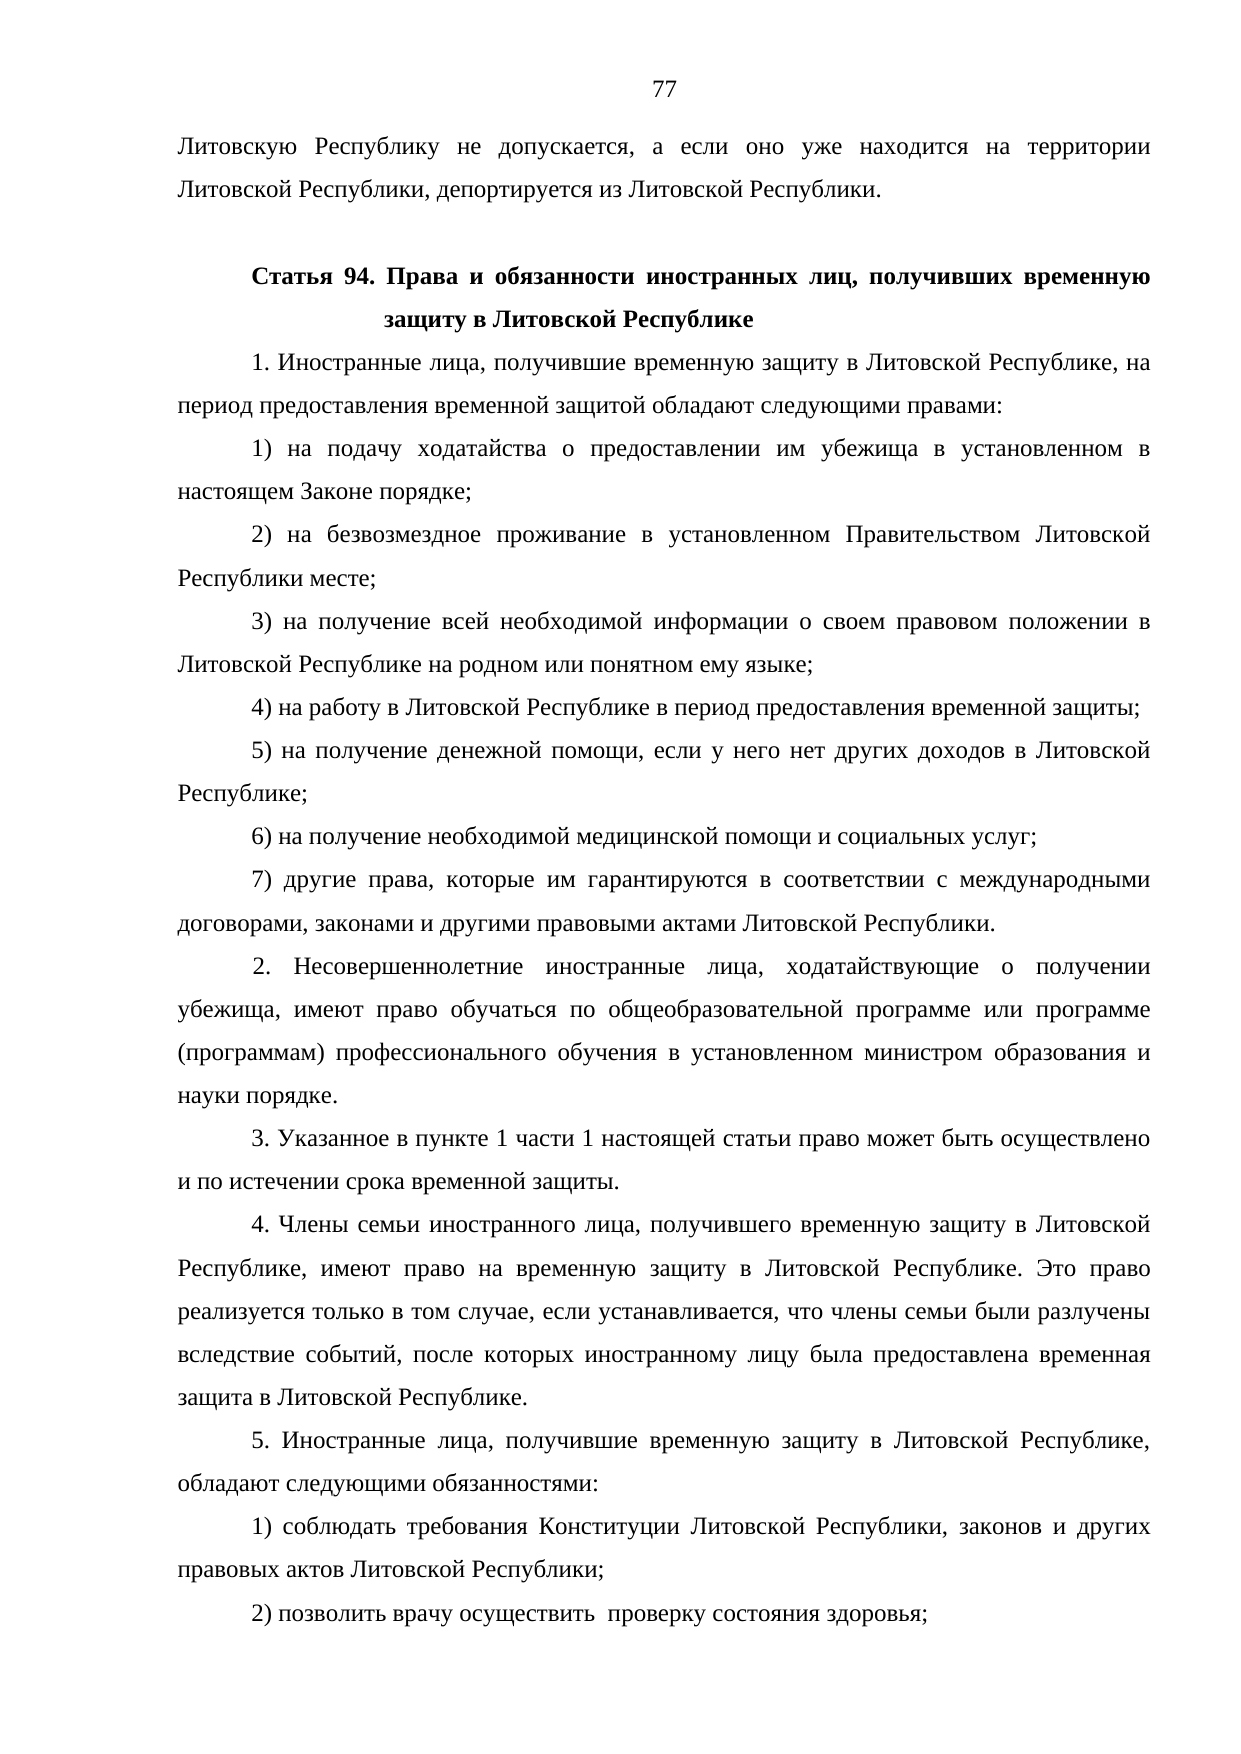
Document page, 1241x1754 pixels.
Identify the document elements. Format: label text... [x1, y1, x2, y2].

text 2. Несовершеннолетние иностранные лица, ходатайствующие о получении убежища, имеют право обучаться по общеобразовательной программе или программе (программам) профессионального обучения в установленном министром образования и науки порядке. [177, 951, 1152, 1109]
text 7) другие права, которые им гарантируются в соответствии с международными договорами, законами и другими правовыми актами Литовской Республики. [177, 864, 1152, 936]
text 4) на работу в Литовской Республике в период предоставления временной защиты; [177, 692, 1152, 721]
text 6) на получение необходимой медицинской помощи и социальных услуг; [177, 821, 1152, 850]
text 1) на подачу ходатайства о предоставлении им убежища в установленном в настоящем Законе порядке; [177, 433, 1152, 505]
text Статья 94. Права и обязанности иностранных лиц, получивших временную защиту в Литовской Республике [251, 261, 1152, 333]
text 1) соблюдать требования Конституции Литовской Республики, законов и других правовых актов Литовской Республики; [177, 1511, 1152, 1583]
text 5) на получение денежной помощи, если у него нет других доходов в Литовской Республике; [177, 735, 1152, 807]
text 2) позволить врачу осуществить проверку состояния здоровья; [177, 1598, 1152, 1626]
text Литовскую Республику не допускается, а если оно уже находится на территории Литовской Республики, депортируется из Литовской Республики. [177, 131, 1152, 203]
text 1. Иностранные лица, получившие временную защиту в Литовской Республике, на период предоставления временной защитой обладают следующими правами: [177, 347, 1152, 419]
text 5. Иностранные лица, получившие временную защиту в Литовской Республике, обладают следующими обязанностями: [177, 1425, 1152, 1497]
text 4. Члены семьи иностранного лица, получившего временную защиту в Литовской Республике, имеют право на временную защиту в Литовской Республике. Это право реализуется только в том случае, если устанавливается, что члены семьи были разлучены вследствие событий, после которых иностранному лицу была предоставлена временная защита в Литовской Республике. [177, 1209, 1152, 1411]
text 2) на безвозмездное проживание в установленном Правительством Литовской Республики месте; [177, 519, 1152, 591]
text 3) на получение всей необходимой информации о своем правовом положении в Литовской Республике на родном или понятном ему языке; [177, 606, 1152, 678]
text 3. Указанное в пункте 1 части 1 настоящей статьи право может быть осуществлено и по истечении срока временной защиты. [177, 1123, 1152, 1195]
